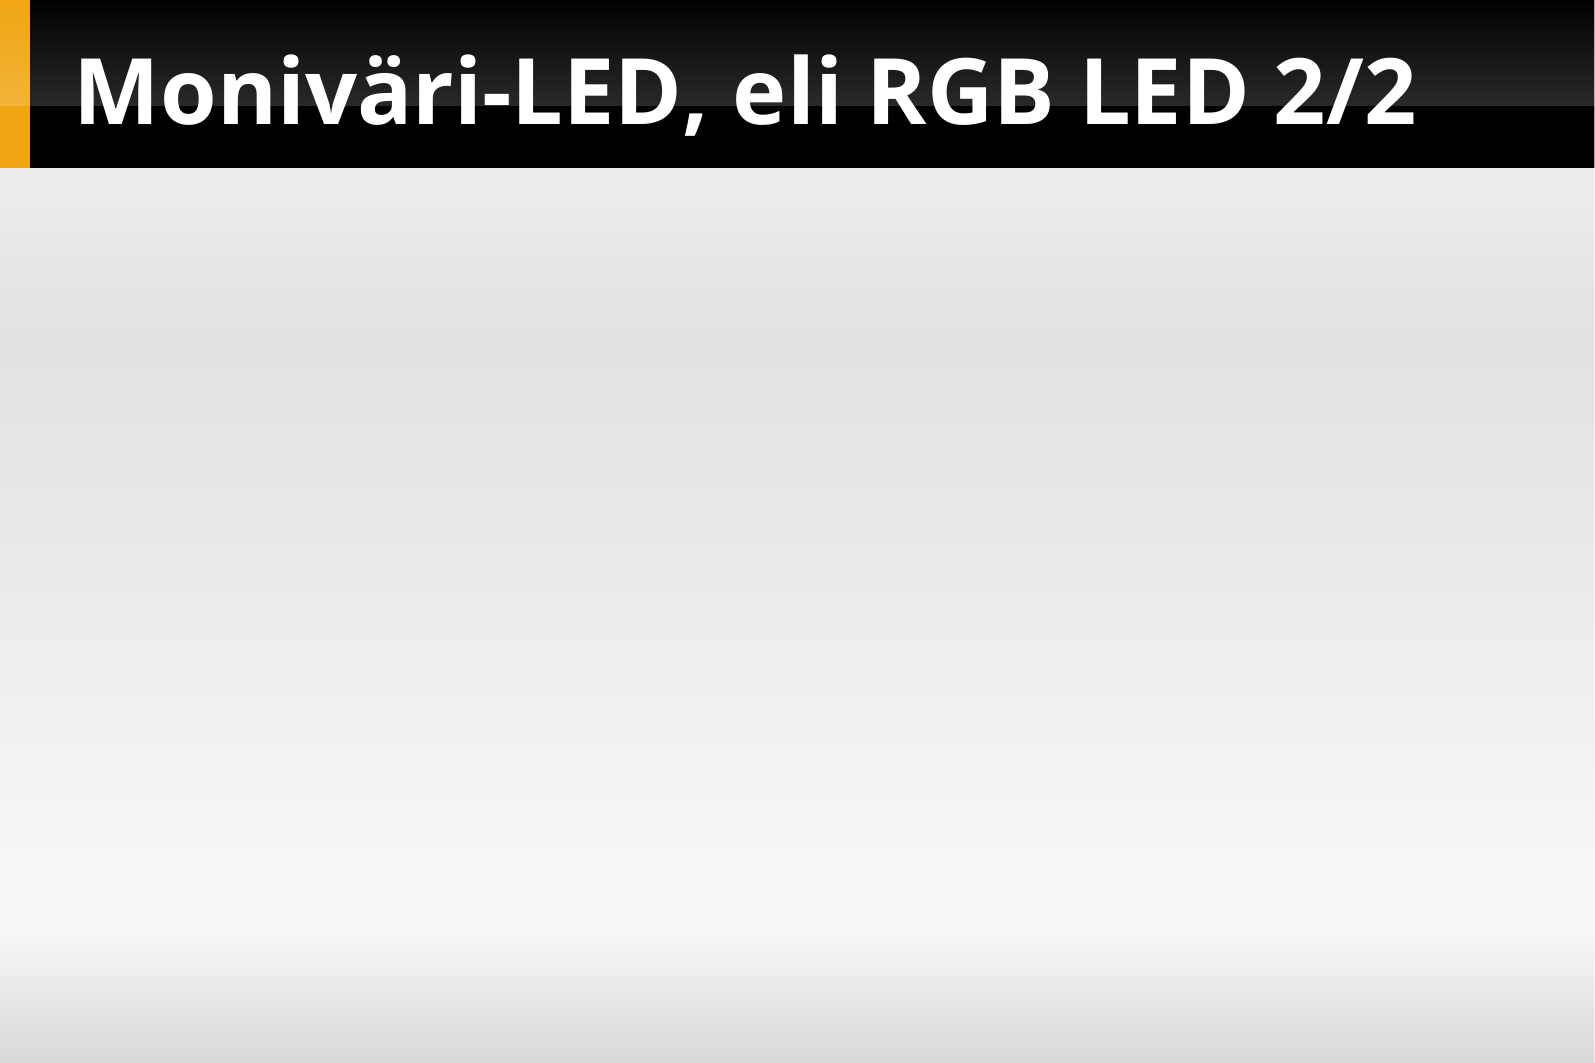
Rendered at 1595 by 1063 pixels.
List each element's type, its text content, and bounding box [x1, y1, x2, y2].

title Moniväri-LED, eli RGB LED 2/2 [74, 7, 1510, 171]
picture [0, 0, 1595, 1063]
